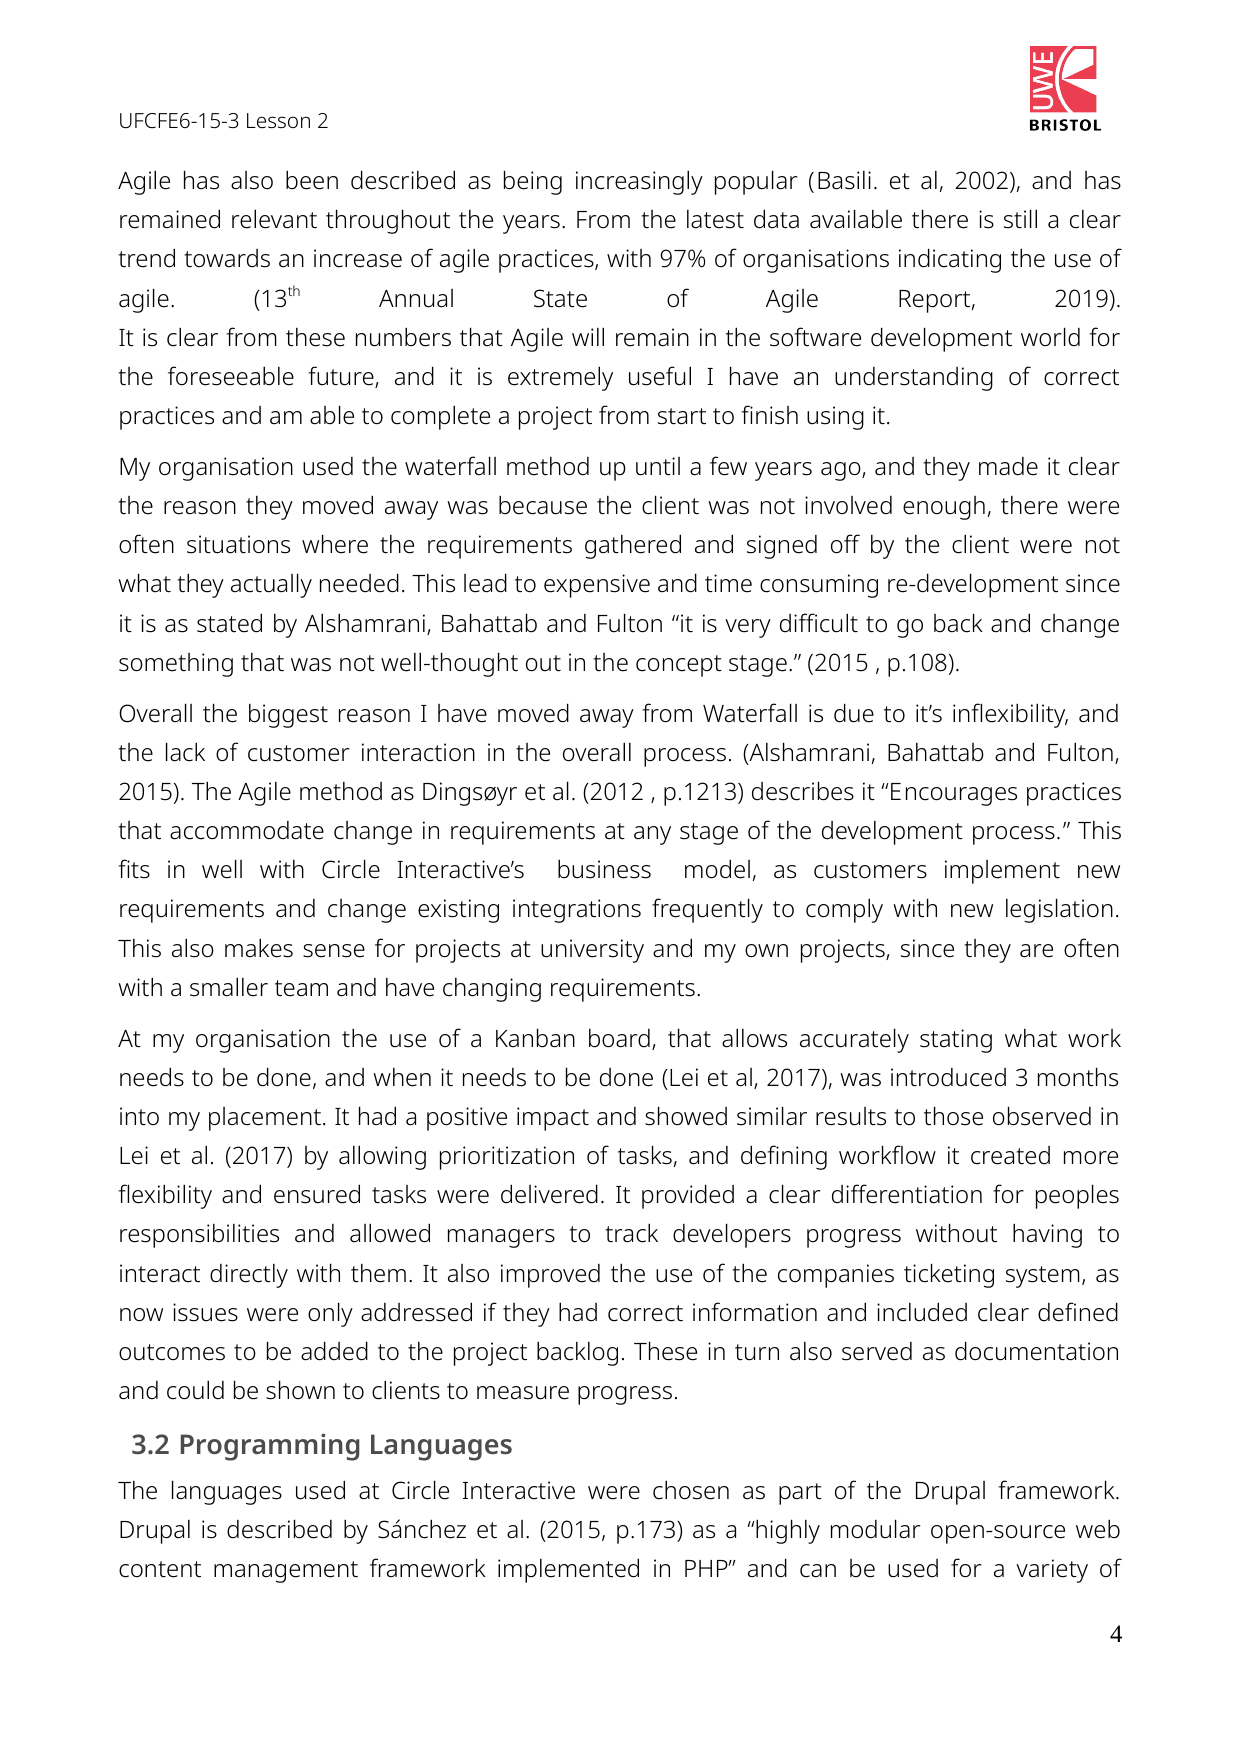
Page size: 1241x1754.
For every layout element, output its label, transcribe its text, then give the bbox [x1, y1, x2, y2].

text Overall the biggest reason I have moved away from Waterfall is due to it’s inflexibility, and the lack of customer interaction in the overall process. (Alshamrani, Bahattab and Fulton, 2015). The Agile method as Dingsøyr et al. (2012 , p.1213) describes it “Encourages practices that accommodate change in requirements at any stage of the development process.” This fits in well with Circle Interactive’s business model, as customers implement new requirements and change existing integrations frequently to comply with new legislation. This also makes sense for projects at university and my own projects, since they are often with a smaller team and have changing requirements. [118, 697, 1122, 1003]
picture [1012, 35, 1119, 141]
text At my organisation the use of a Kanban board, that allows accurately stating what work needs to be done, and when it needs to be done (Lei et al, 2017), was introduced 3 months into my placement. It had a positive impact and showed similar results to those observed in Lei et al. (2017) by allowing prioritization of tasks, and defining workflow it created more flexibility and ensured tasks were delivered. It provided a clear differentiation for peoples responsibilities and allowed managers to track developers progress without having to interact directly with them. It also improved the use of the companies ticketing system, as now issues were only addressed if they had correct information and included clear defined outcomes to be added to the project backlog. These in turn also served as documentation and could be shown to clients to measure progress. [118, 1022, 1122, 1406]
text Agile has also been described as being increasingly popular (Basili. et al, 2002), and has remained relevant throughout the years. From the latest data available there is still a clear trend towards an increase of agile practices, with 97% of organisations indicating the use of agile. (13th Annual State of Agile Report, 2019). It is clear from these numbers that Agile will remain in the software development world for the foreseeable future, and it is extremely useful I have an understanding of correct practices and am able to complete a project from start to finish using it. [118, 164, 1122, 431]
subtitle Programming Languages [124, 1425, 1122, 1462]
text My organisation used the waterfall method up until a few years ago, and they made it clear the reason they moved away was because the client was not involved enough, there were often situations where the requirements gathered and signed off by the client were not what they actually needed. This lead to expensive and time consuming re-development since it is as stated by Alshamrani, Bahattab and Fulton “it is very difficult to go back and change something that was not well-thought out in the concept stage.” (2015 , p.108). [118, 450, 1122, 678]
text The languages used at Circle Interactive were chosen as part of the Drupal framework. Drupal is described by Sánchez et al. (2015, p.173) as a “highly modular open-source web content management framework implemented in PHP” and can be used for a variety of [118, 1474, 1122, 1584]
